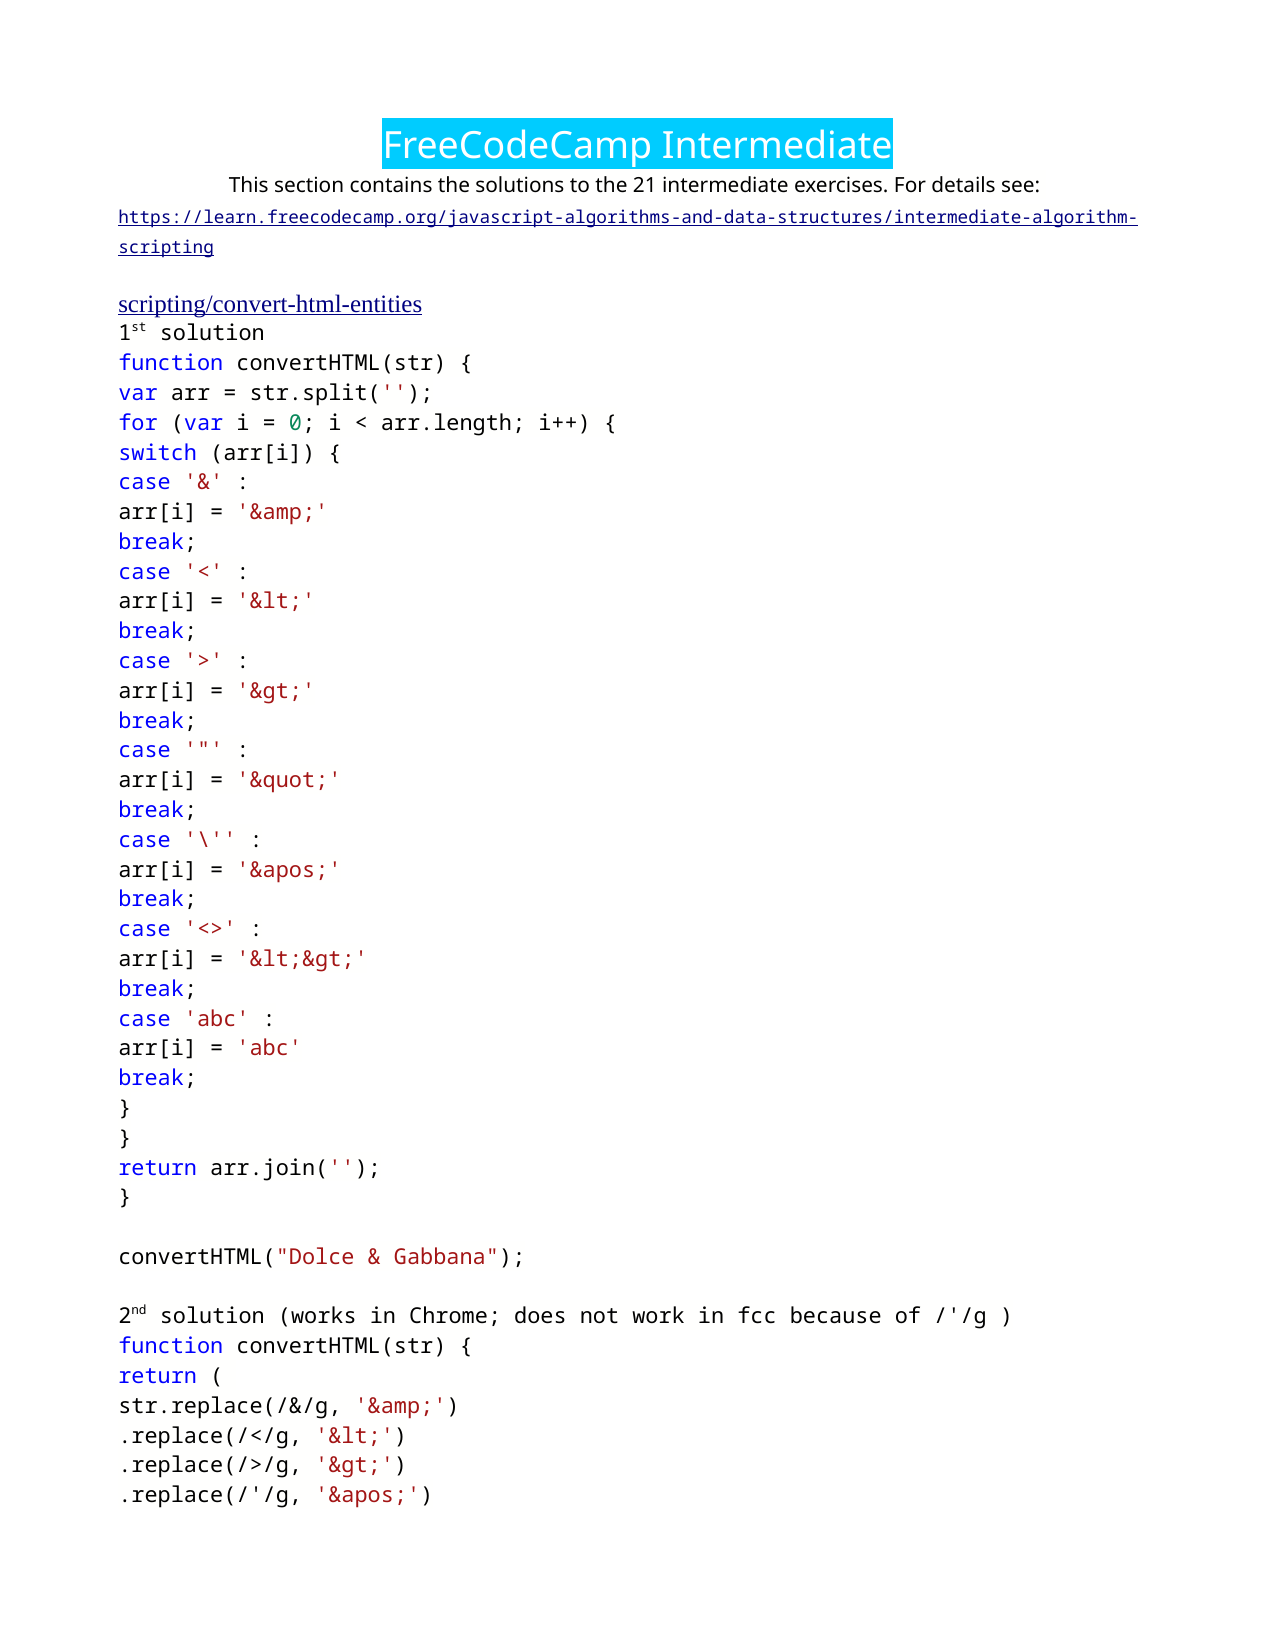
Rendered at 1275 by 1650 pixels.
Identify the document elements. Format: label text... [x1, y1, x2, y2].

text arr[i] = '&amp;' [118, 496, 1157, 526]
text break; [118, 1062, 1157, 1092]
text .replace(/</g, '&lt;') [118, 1419, 1157, 1449]
text case '<>' : [118, 913, 1157, 943]
text } [118, 1092, 1157, 1122]
text case 'abc' : [118, 1003, 1157, 1032]
text case '>' : [118, 645, 1157, 675]
text break; [118, 794, 1157, 824]
text case '&' : [118, 466, 1157, 496]
text 1st solution [118, 317, 1157, 347]
text .replace(/>/g, '&gt;') [118, 1449, 1157, 1479]
text scripting/convert-html-entities [118, 288, 1157, 317]
text case '\'' : [118, 824, 1157, 854]
text var arr = str.split(''); [118, 377, 1157, 407]
text case '"' : [118, 734, 1157, 764]
text return arr.join(''); [118, 1152, 1157, 1181]
text for (var i = 0; i < arr.length; i++) { [118, 407, 1157, 437]
text arr[i] = '&lt;&gt;' [118, 943, 1157, 973]
text break; [118, 883, 1157, 913]
text 2nd solution (works in Chrome; does not work in fcc because of /'/g ) [118, 1300, 1157, 1330]
text arr[i] = '&gt;' [118, 675, 1157, 705]
text } [118, 1181, 1157, 1211]
text break; [118, 526, 1157, 556]
text case '<' : [118, 556, 1157, 586]
text } [118, 1122, 1157, 1152]
text arr[i] = '&lt;' [118, 586, 1157, 615]
text .replace(/'/g, '&apos;') [118, 1479, 1157, 1509]
text arr[i] = 'abc' [118, 1032, 1157, 1062]
text function convertHTML(str) { [118, 347, 1157, 377]
text break; [118, 705, 1157, 734]
text convertHTML("Dolce & Gabbana"); [118, 1241, 1157, 1271]
text switch (arr[i]) { [118, 437, 1157, 466]
text break; [118, 973, 1157, 1003]
text str.replace(/&/g, '&amp;') [118, 1390, 1157, 1419]
text return ( [118, 1360, 1157, 1390]
text arr[i] = '&apos;' [118, 854, 1157, 883]
text break; [118, 615, 1157, 645]
text function convertHTML(str) { [118, 1330, 1157, 1360]
text arr[i] = '&quot;' [118, 764, 1157, 794]
